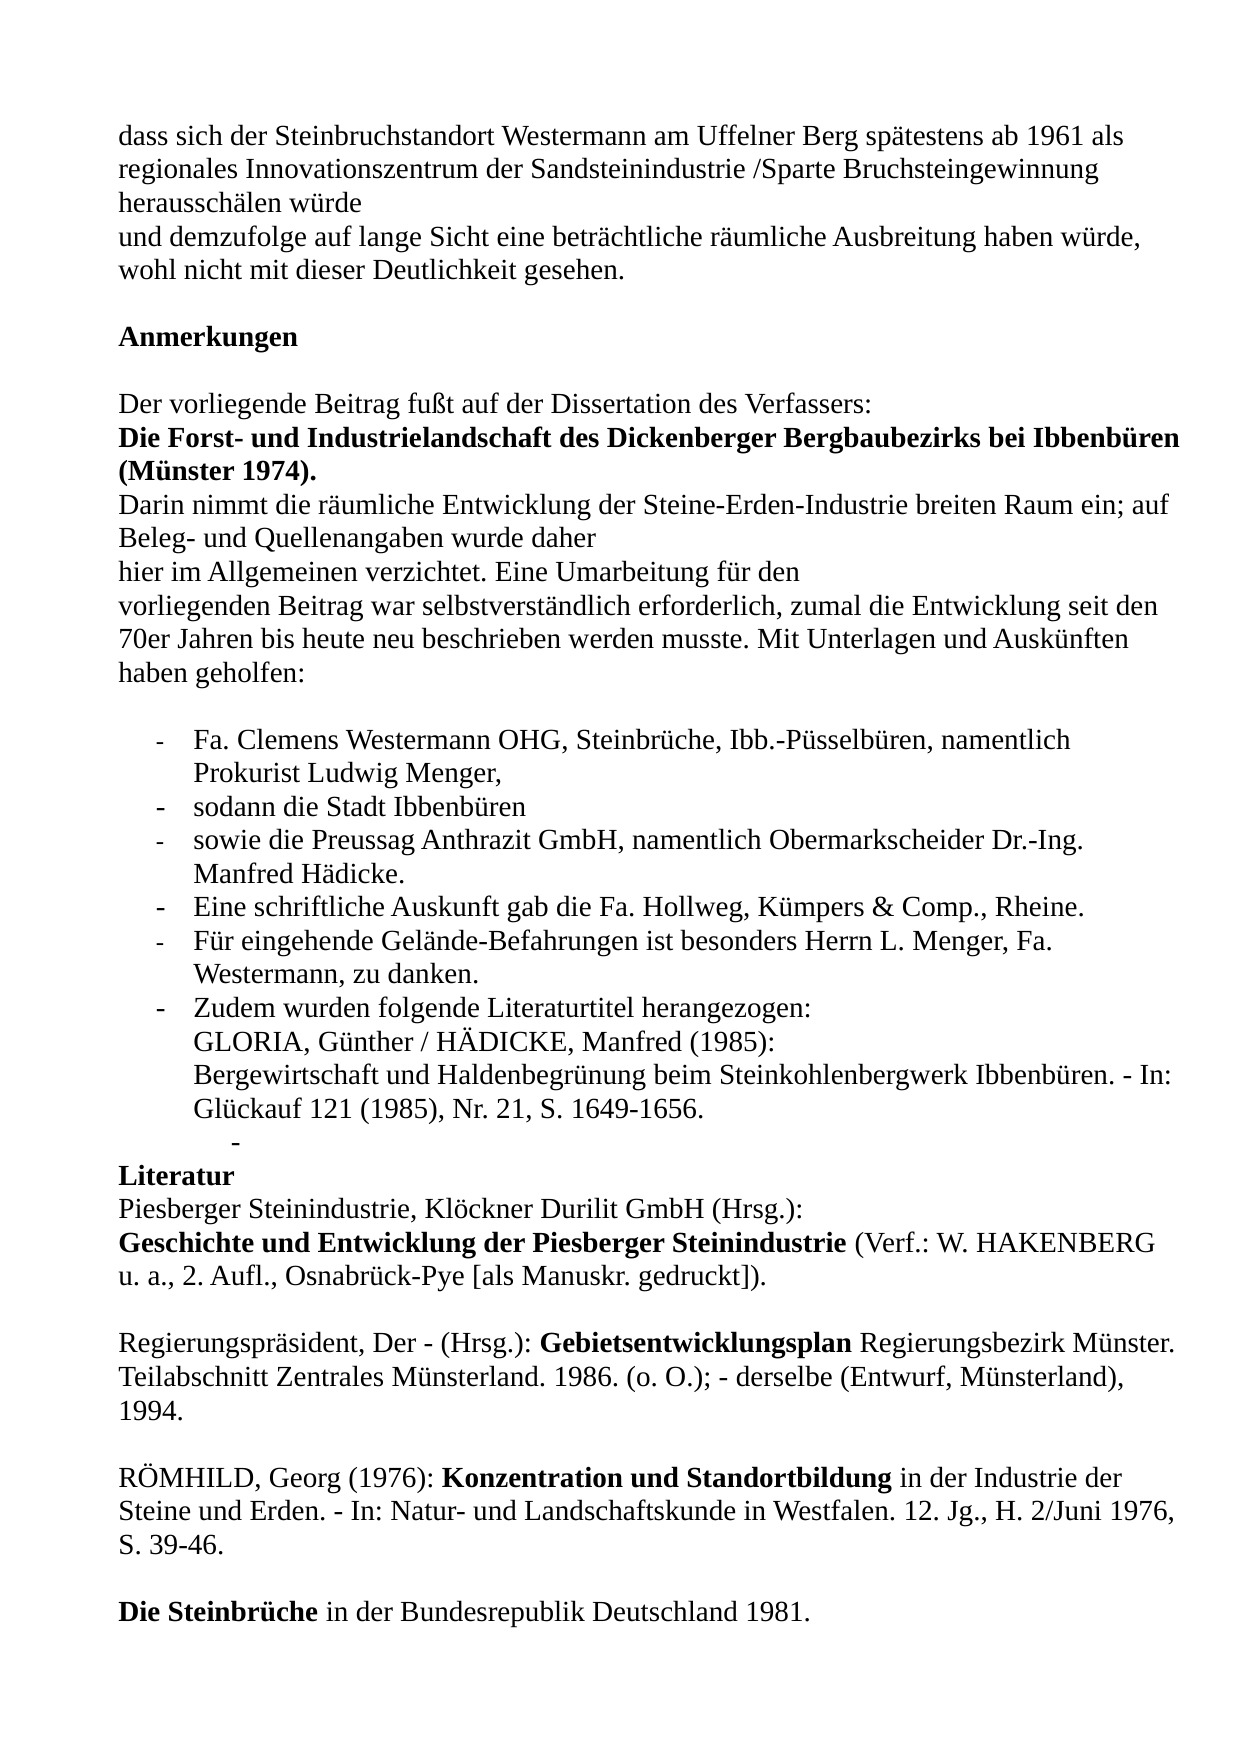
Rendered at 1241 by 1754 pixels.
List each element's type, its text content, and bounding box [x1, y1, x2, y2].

list sodann die Stadt Ibbenbüren [156, 789, 1185, 822]
list sowie die Preussag Anthrazit GmbH, namentlich Obermarkscheider Dr.-Ing. Manfred Hädicke. [156, 822, 1185, 889]
list Eine schriftliche Auskunft gab die Fa. Hollweg, Kümpers & Comp., Rheine. [156, 889, 1185, 923]
text Die Forst- und Industrie­landschaft des Dickenberger Bergbaubezirks bei Ibbenbüren (Münster 1974). [118, 420, 1185, 487]
text Bergewirtschaft und Haldenbegrünung beim Steinkohlenbergwerk Ibbenbüren. - In: Glückauf 121 (1985), Nr. 21, S. 1649-1656. [193, 1057, 1185, 1124]
text Regierungspräsident, Der - (Hrsg.): Gebietsentwicklungsplan Regierungsbezirk Münster. Teilabschnitt Zentrales Münsterland. 1986. (o. O.); - derselbe (Entwurf, Münsterland), 1994. [118, 1326, 1185, 1426]
text Der vorliegende Beitrag fußt auf der Dissertation des Verfassers: [118, 386, 1185, 420]
text hier im Allgemeinen verzichtet. Eine Umarbeitung für den [118, 554, 1185, 588]
text Die Steinbrüche in der Bundesrepublik Deutschland 1981. [118, 1594, 1185, 1627]
text Anmerkungen [118, 319, 1185, 353]
text dass sich der Steinbruchstandort Westermann am Uffelner Berg spätestens ab 1961 als regionales Innovationszentrum der Sandsteinindustrie /Sparte Bruchsteingewinnung herausschälen würde [118, 118, 1185, 219]
list Zudem wurden folgende Literaturtitel herangezogen: [156, 990, 1185, 1024]
list Fa. Clemens Westermann OHG, Steinbrüche, Ibb.-Püsselbüren, namentlich Prokurist Ludwig Menger, [156, 722, 1185, 789]
text GLORIA, Günther / HÄDICKE, Manfred (1985): [118, 1024, 1185, 1057]
list Für eingehende Gelände-Befahrungen ist besonders Herrn L. Menger, Fa. Westermann, zu danken. [156, 923, 1185, 990]
text vorlie­genden Beitrag war selbstverständlich erforderlich, zumal die Entwicklung seit den 70er Jahren bis heute neu beschrieben werden musste. Mit Unterlagen und Auskünften haben geholfen: [118, 588, 1185, 688]
text RÖMHILD, Georg (1976): Konzentration und Standortbildung in der Industrie der Steine und Erden. - In: Natur- und Landschaftskunde in Westfalen. 12. Jg., H. 2/Juni 1976, [118, 1460, 1185, 1527]
text Piesberger Steinindustrie, Klöckner Durilit GmbH (Hrsg.): [118, 1191, 1185, 1225]
text Literatur [118, 1158, 1185, 1191]
text Geschichte und Entwicklung der Piesberger Steinindustrie (Verf.: W. HAKENBERG u. a., 2. Aufl., Osnabrück-Pye [als Manuskr. gedruckt]). [118, 1225, 1185, 1292]
text Darin nimmt die räumliche Entwicklung der Steine-Erden-Industrie breiten Raum ein; auf Beleg- und Quellenangaben wurde daher [118, 487, 1185, 554]
text und demzufolge auf lange Sicht eine beträchtliche räumliche Ausbreitung haben würde, wohl nicht mit dieser Deutlichkeit gesehen. [118, 219, 1185, 286]
text S. 39-46. [118, 1527, 1185, 1560]
